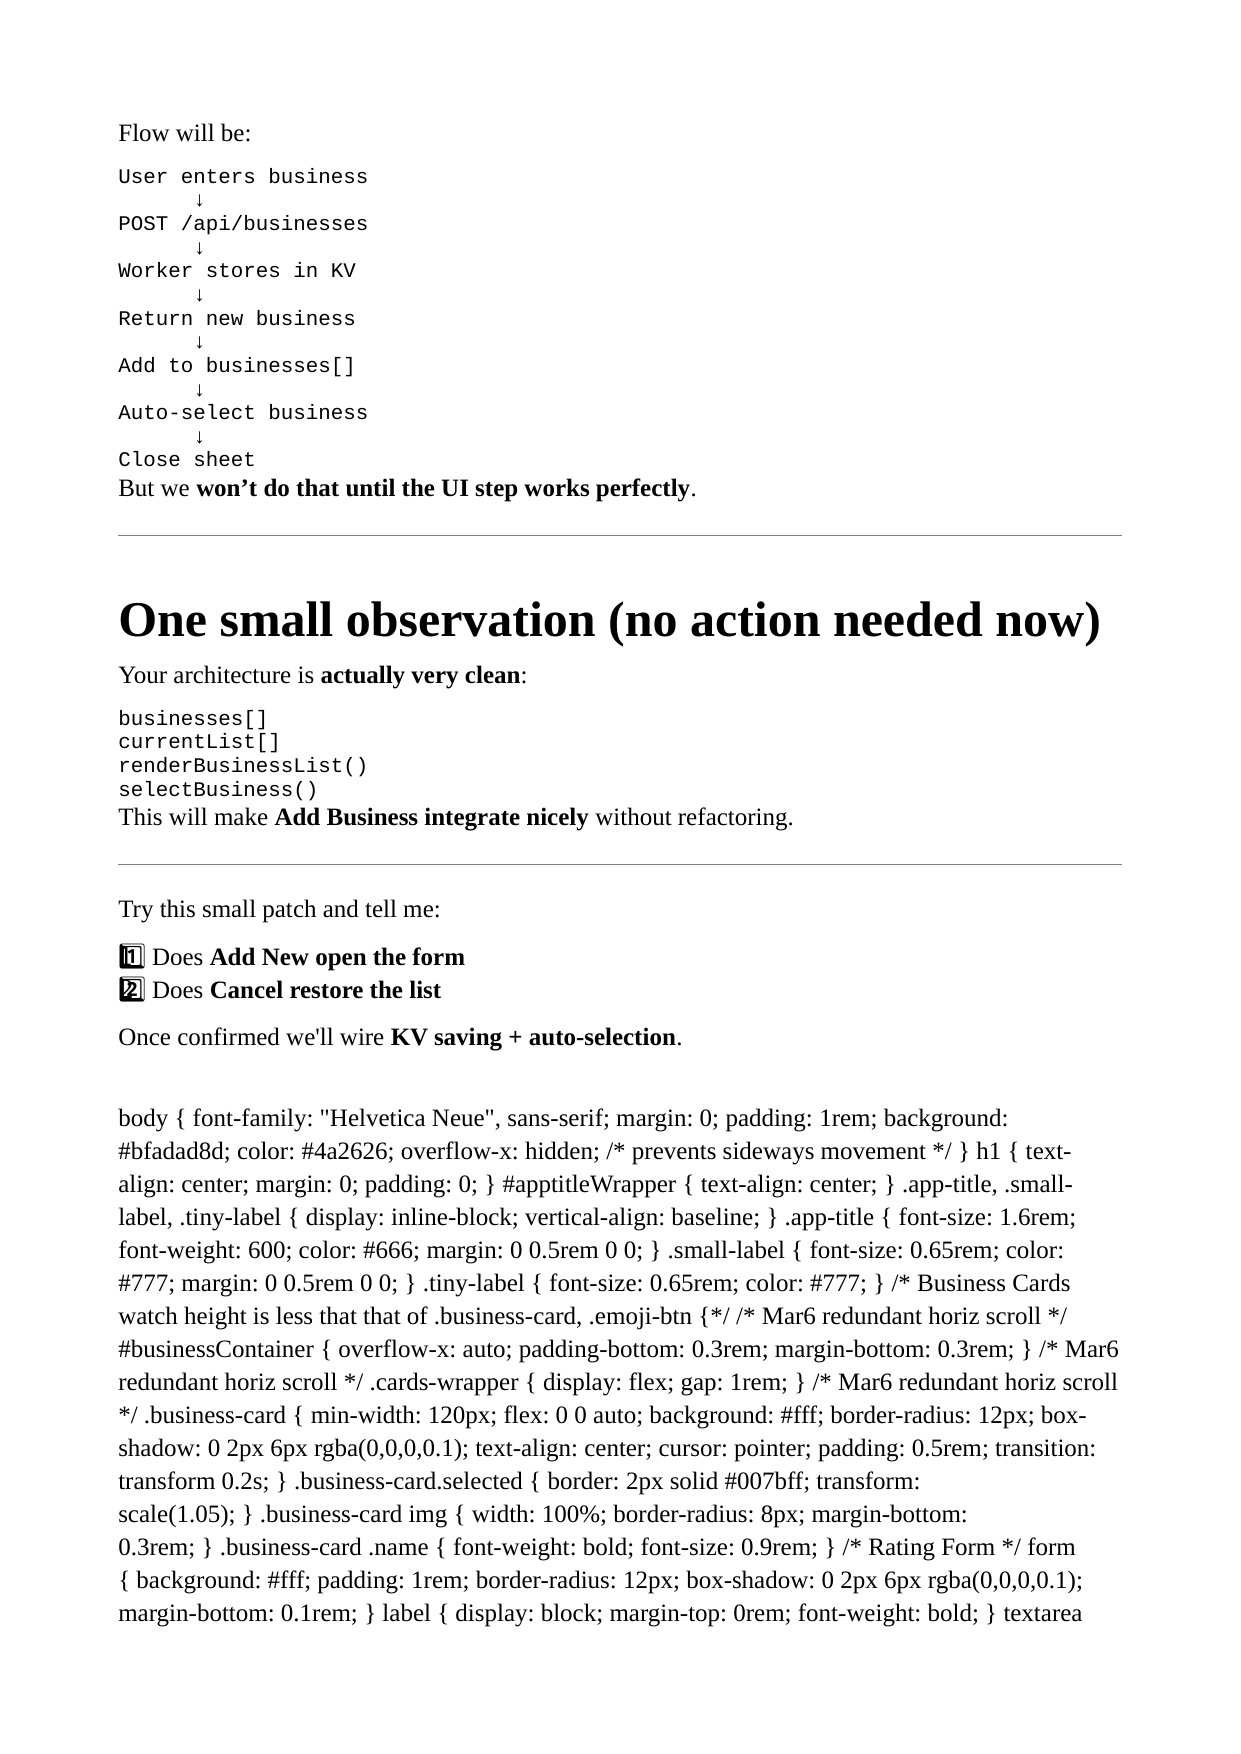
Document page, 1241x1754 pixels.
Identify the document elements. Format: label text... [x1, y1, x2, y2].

text Once confirmed we'll wire KV saving + auto-selection. [118, 1022, 1122, 1051]
text body { font-family: "Helvetica Neue", sans-serif; margin: 0; padding: 1rem; background: #bfadad8d; color: #4a2626; overflow-x: hidden; /* prevents sideways movement */ } h1 { text-align: center; margin: 0; padding: 0; } #apptitleWrapper { text-align: center; } .app-title, .small-label, .tiny-label { display: inline-block; vertical-align: baseline; } .app-title { font-size: 1.6rem; font-weight: 600; color: #666; margin: 0 0.5rem 0 0; } .small-label { font-size: 0.65rem; color: #777; margin: 0 0.5rem 0 0; } .tiny-label { font-size: 0.65rem; color: #777; } /* Business Cards watch height is less that that of .business-card, .emoji-btn {*/ /* Mar6 redundant horiz scroll */ #businessContainer { overflow-x: auto; padding-bottom: 0.3rem; margin-bottom: 0.3rem; } /* Mar6 redundant horiz scroll */ .cards-wrapper { display: flex; gap: 1rem; } /* Mar6 redundant horiz scroll */ .business-card { min-width: 120px; flex: 0 0 auto; background: #fff; border-radius: 12px; box-shadow: 0 2px 6px rgba(0,0,0,0.1); text-align: center; cursor: pointer; padding: 0.5rem; transition: transform 0.2s; } .business-card.selected { border: 2px solid #007bff; transform: scale(1.05); } .business-card img { width: 100%; border-radius: 8px; margin-bottom: 0.3rem; } .business-card .name { font-weight: bold; font-size: 0.9rem; } /* Rating Form */ form { background: #fff; padding: 1rem; border-radius: 12px; box-shadow: 0 2px 6px rgba(0,0,0,0.1); margin-bottom: 0.1rem; } label { display: block; margin-top: 0rem; font-weight: bold; } textarea [118, 1103, 1122, 1627]
text ↓ [118, 237, 1122, 260]
text ↓ [118, 378, 1122, 402]
text Flow will be: [118, 118, 1122, 147]
text 1️⃣ Does Add New open the form 2️⃣ Does Cancel restore the list [118, 942, 1122, 1003]
text renderBusinessList() [118, 755, 1122, 778]
text Auto-select business [118, 402, 1122, 426]
text Worker stores in KV [118, 260, 1122, 284]
text ↓ [118, 284, 1122, 308]
text But we won’t do that until the UI step works perfectly. [118, 473, 1122, 502]
text ↓ [118, 426, 1122, 449]
text ↓ [118, 331, 1122, 355]
text businesses[] [118, 708, 1122, 731]
text ↓ [118, 189, 1122, 213]
text currentList[] [118, 731, 1122, 755]
text This will make Add Business integrate nicely without refactoring. [118, 802, 1122, 831]
text selectBusiness() [118, 778, 1122, 802]
text POST /api/businesses [118, 213, 1122, 237]
text User enters business [118, 166, 1122, 189]
subtitle One small observation (no action needed now) [118, 590, 1122, 647]
text Your architecture is actually very clean: [118, 660, 1122, 689]
text Close sheet [118, 449, 1122, 473]
text Try this small patch and tell me: [118, 894, 1122, 923]
text Return new business [118, 308, 1122, 331]
text Add to businesses[] [118, 355, 1122, 378]
